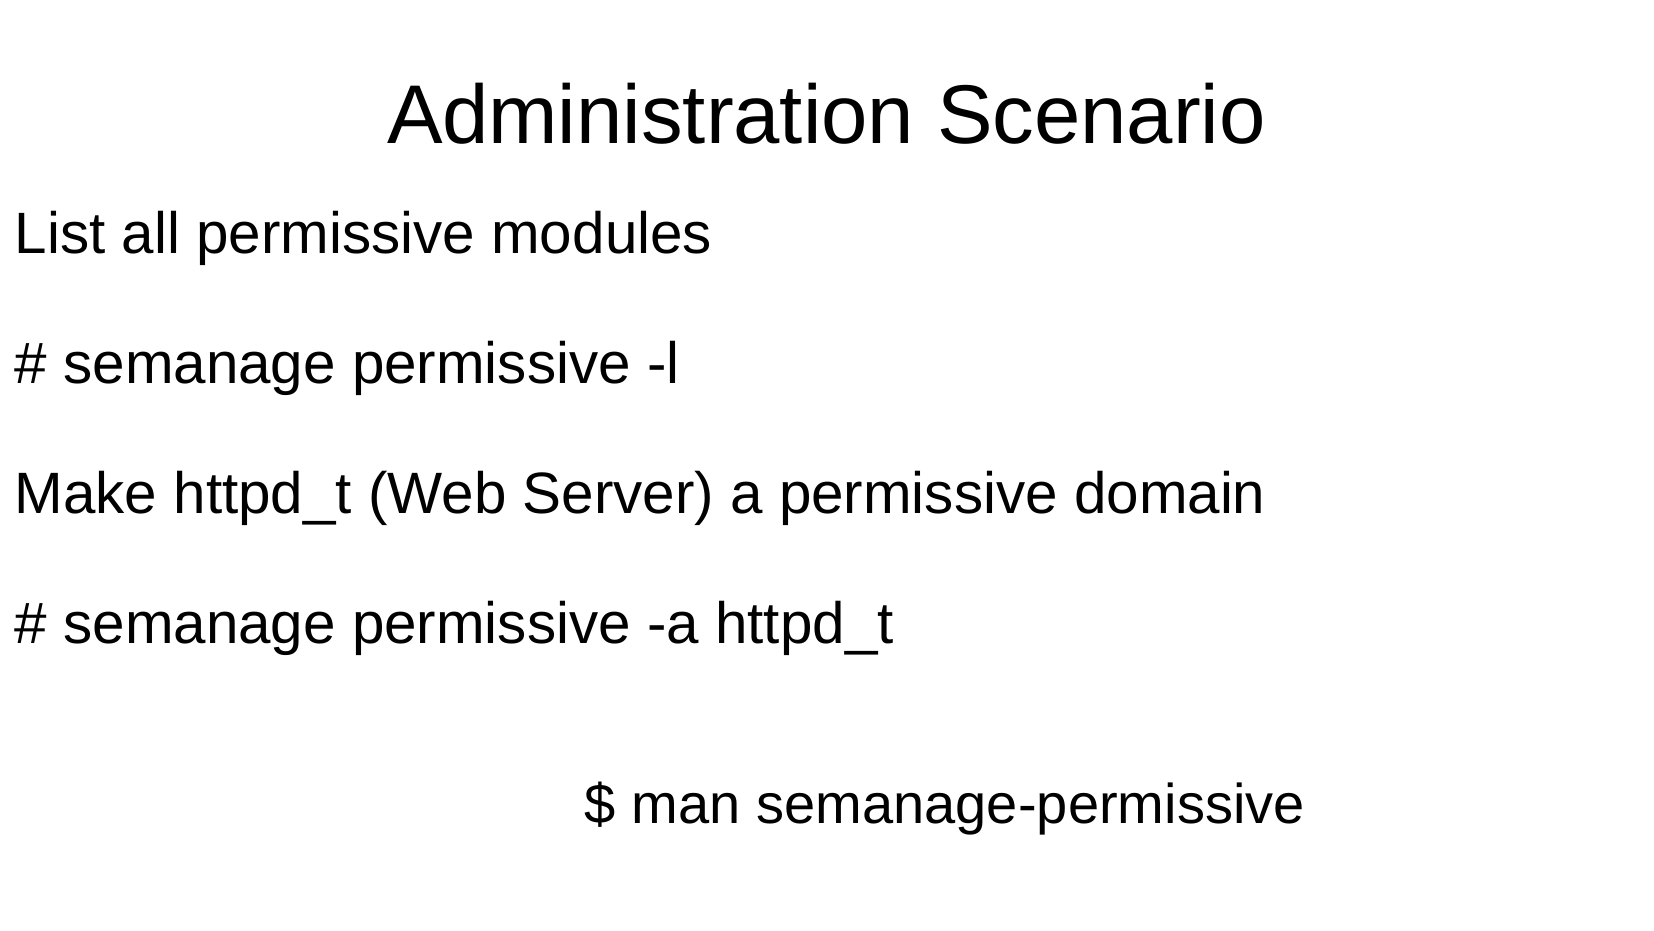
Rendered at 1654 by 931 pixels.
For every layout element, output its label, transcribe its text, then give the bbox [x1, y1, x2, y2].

title Administration Scenario [82, 36, 1571, 193]
text_box $ man semanage-permissive [570, 765, 1591, 903]
text_box List all permissive modules # semanage permissive -l Make httpd_t (Web Server) a permissive domain # semanage permissive -a httpd_t [0, 193, 1636, 727]
